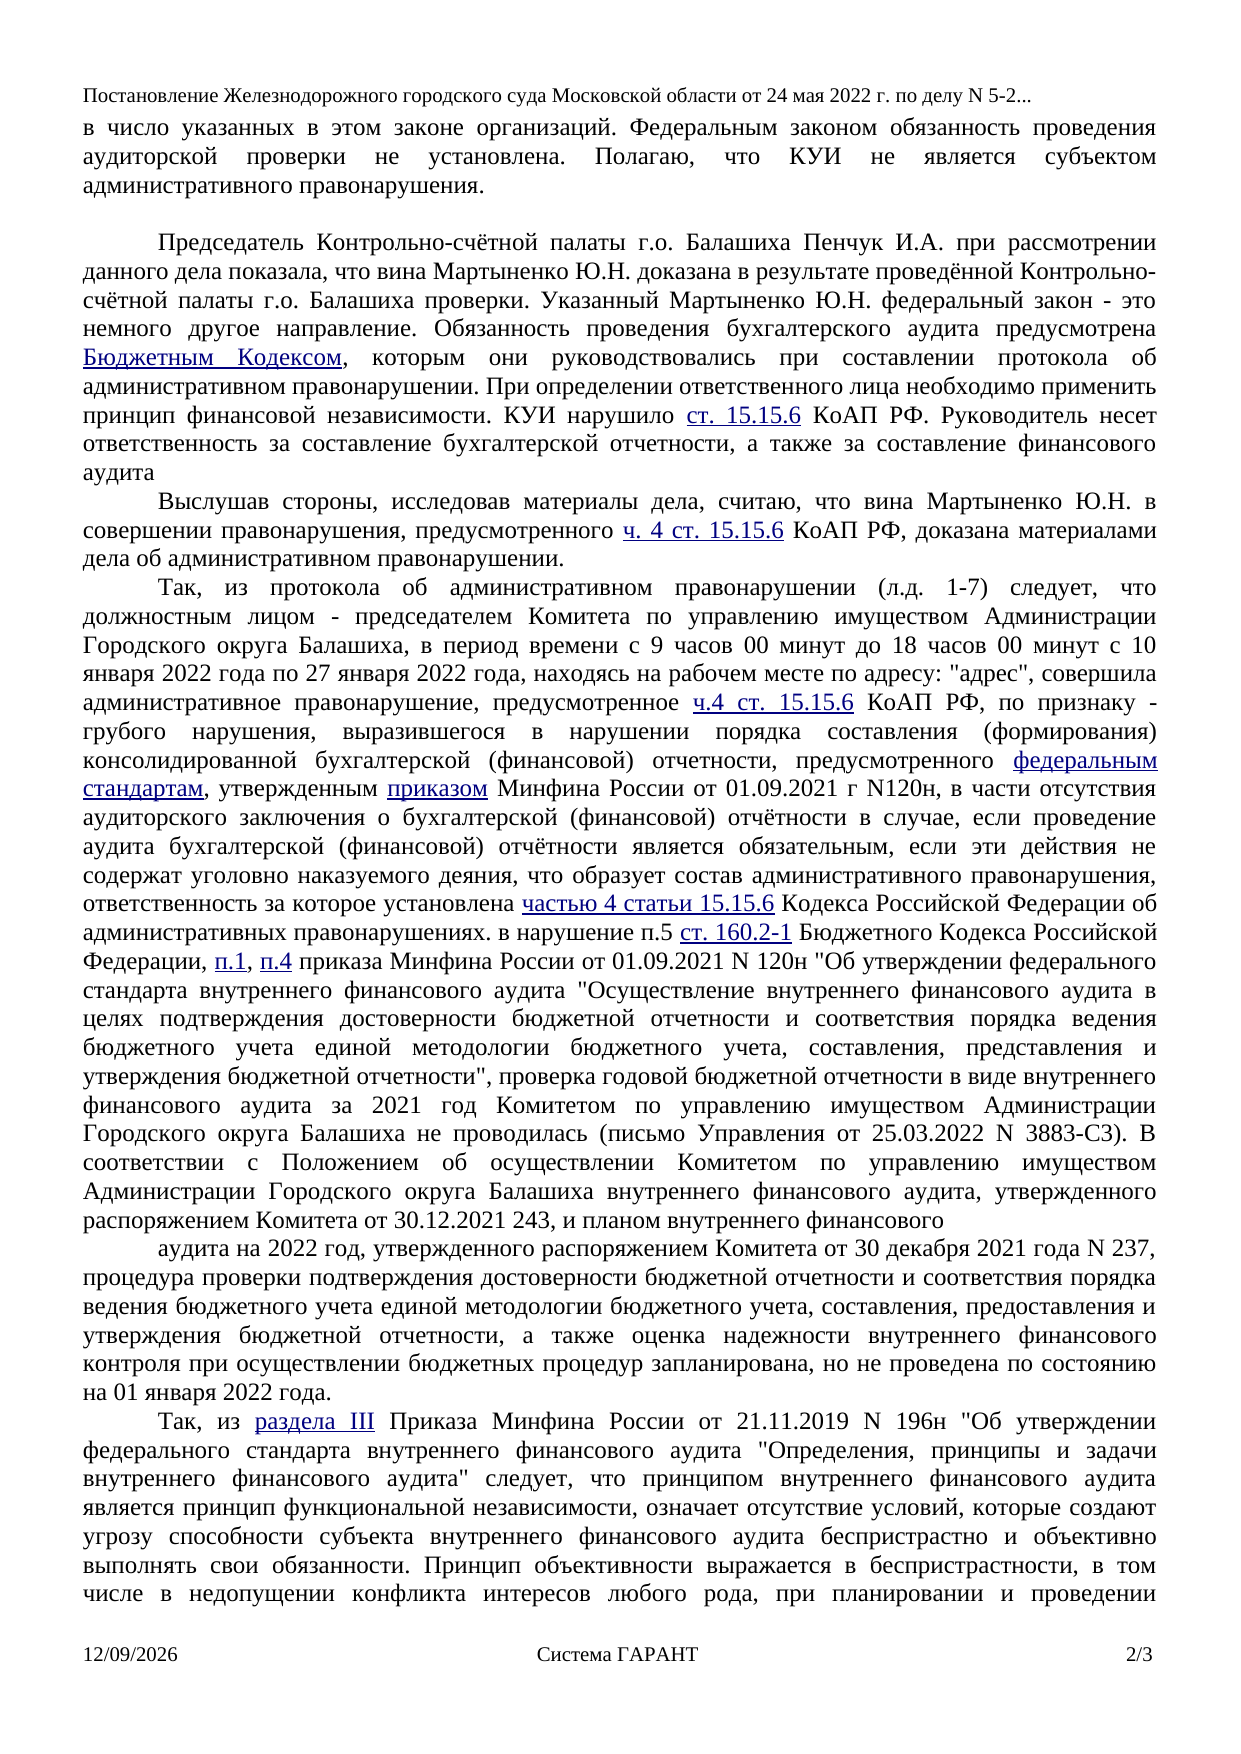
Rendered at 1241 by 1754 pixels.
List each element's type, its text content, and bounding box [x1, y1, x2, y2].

text Так, из протокола об административном правонарушении (л.д. 1-7) следует, что должностным лицом - председателем Комитета по управлению имуществом Администрации Городского округа Балашиха, в период времени с 9 часов 00 минут до 18 часов 00 минут с 10 января 2022 года по 27 января 2022 года, находясь на рабочем месте по адресу: "адрес", совершила административное правонарушение, предусмотренное ч.4 ст. 15.15.6 КоАП РФ, по признаку - грубого нарушения, выразившегося в нарушении порядка составления (формирования) консолидированной бухгалтерской (финансовой) отчетности, предусмотренного федеральным стандартам, утвержденным приказом Минфина России от 01.09.2021 г N120н, в части отсутствия аудиторского заключения о бухгалтерской (финансовой) отчётности в случае, если проведение аудита бухгалтерской (финансовой) отчётности является обязательным, если эти действия не содержат уголовно наказуемого деяния, что образует состав административного правонарушения, ответственность за которое установлена частью 4 статьи 15.15.6 Кодекса Российской Федерации об административных правонарушениях. в нарушение п.5 ст. 160.2-1 Бюджетного Кодекса Российской Федерации, п.1, п.4 приказа Минфина России от 01.09.2021 N 120н "Об утверждении федерального стандарта внутреннего финансового аудита "Осуществление внутреннего финансового аудита в целях подтверждения достоверности бюджетной отчетности и соответствия порядка ведения бюджетного учета единой методологии бюджетного учета, составления, представления и утверждения бюджетной отчетности", проверка годовой бюджетной отчетности в виде внутреннего финансового аудита за 2021 год Комитетом по управлению имуществом Администрации Городского округа Балашиха не проводилась (письмо Управления от 25.03.2022 N 3883-C3). В соответствии с Положением об осуществлении Комитетом по управлению имуществом Администрации Городского округа Балашиха внутреннего финансового аудита, утвержденного распоряжением Комитета от 30.12.2021 243, и планом внутреннего финансового [83, 572, 1157, 1233]
text Председатель Контрольно-счётной палаты г.о. Балашиха Пенчук И.А. при рассмотрении данного дела показала, что вина Мартыненко Ю.Н. доказана в результате проведённой Контрольно-счётной палаты г.о. Балашиха проверки. Указанный Мартыненко Ю.Н. федеральный закон - это немного другое направление. Обязанность проведения бухгалтерского аудита предусмотрена Бюджетным Кодексом, которым они руководствовались при составлении протокола об административном правонарушении. При определении ответственного лица необходимо применить принцип финансовой независимости. КУИ нарушило ст. 15.15.6 КоАП РФ. Руководитель несет ответственность за составление бухгалтерской отчетности, а также за составление финансового аудита [83, 227, 1157, 486]
text Так, из раздела III Приказа Минфина России от 21.11.2019 N 196н "Об утверждении федерального стандарта внутреннего финансового аудита "Определения, принципы и задачи внутреннего финансового аудита" следует, что принципом внутреннего финансового аудита является принцип функциональной независимости, означает отсутствие условий, которые создают угрозу способности субъекта внутреннего финансового аудита беспристрастно и объективно выполнять свои обязанности. Принцип объективности выражается в беспристрастности, в том числе в недопущении конфликта интересов любого рода, при планировании и проведении [83, 1406, 1157, 1607]
text аудита на 2022 год, утвержденного распоряжением Комитета от 30 декабря 2021 года N 237, процедура проверки подтверждения достоверности бюджетной отчетности и соответствия порядка ведения бюджетного учета единой методологии бюджетного учета, составления, предоставления и утверждения бюджетной отчетности, а также оценка надежности внутреннего финансового контроля при осуществлении бюджетных процедур запланирована, но не проведена по состоянию на 01 января 2022 года. [83, 1233, 1157, 1406]
text в число указанных в этом законе организаций. Федеральным законом обязанность проведения аудиторской проверки не установлена. Полагаю, что КУИ не является субъектом административного правонарушения. [83, 112, 1157, 198]
text Выслушав стороны, исследовав материалы дела, считаю, что вина Мартыненко Ю.Н. в совершении правонарушения, предусмотренного ч. 4 ст. 15.15.6 КоАП РФ, доказана материалами дела об административном правонарушении. [83, 486, 1157, 572]
